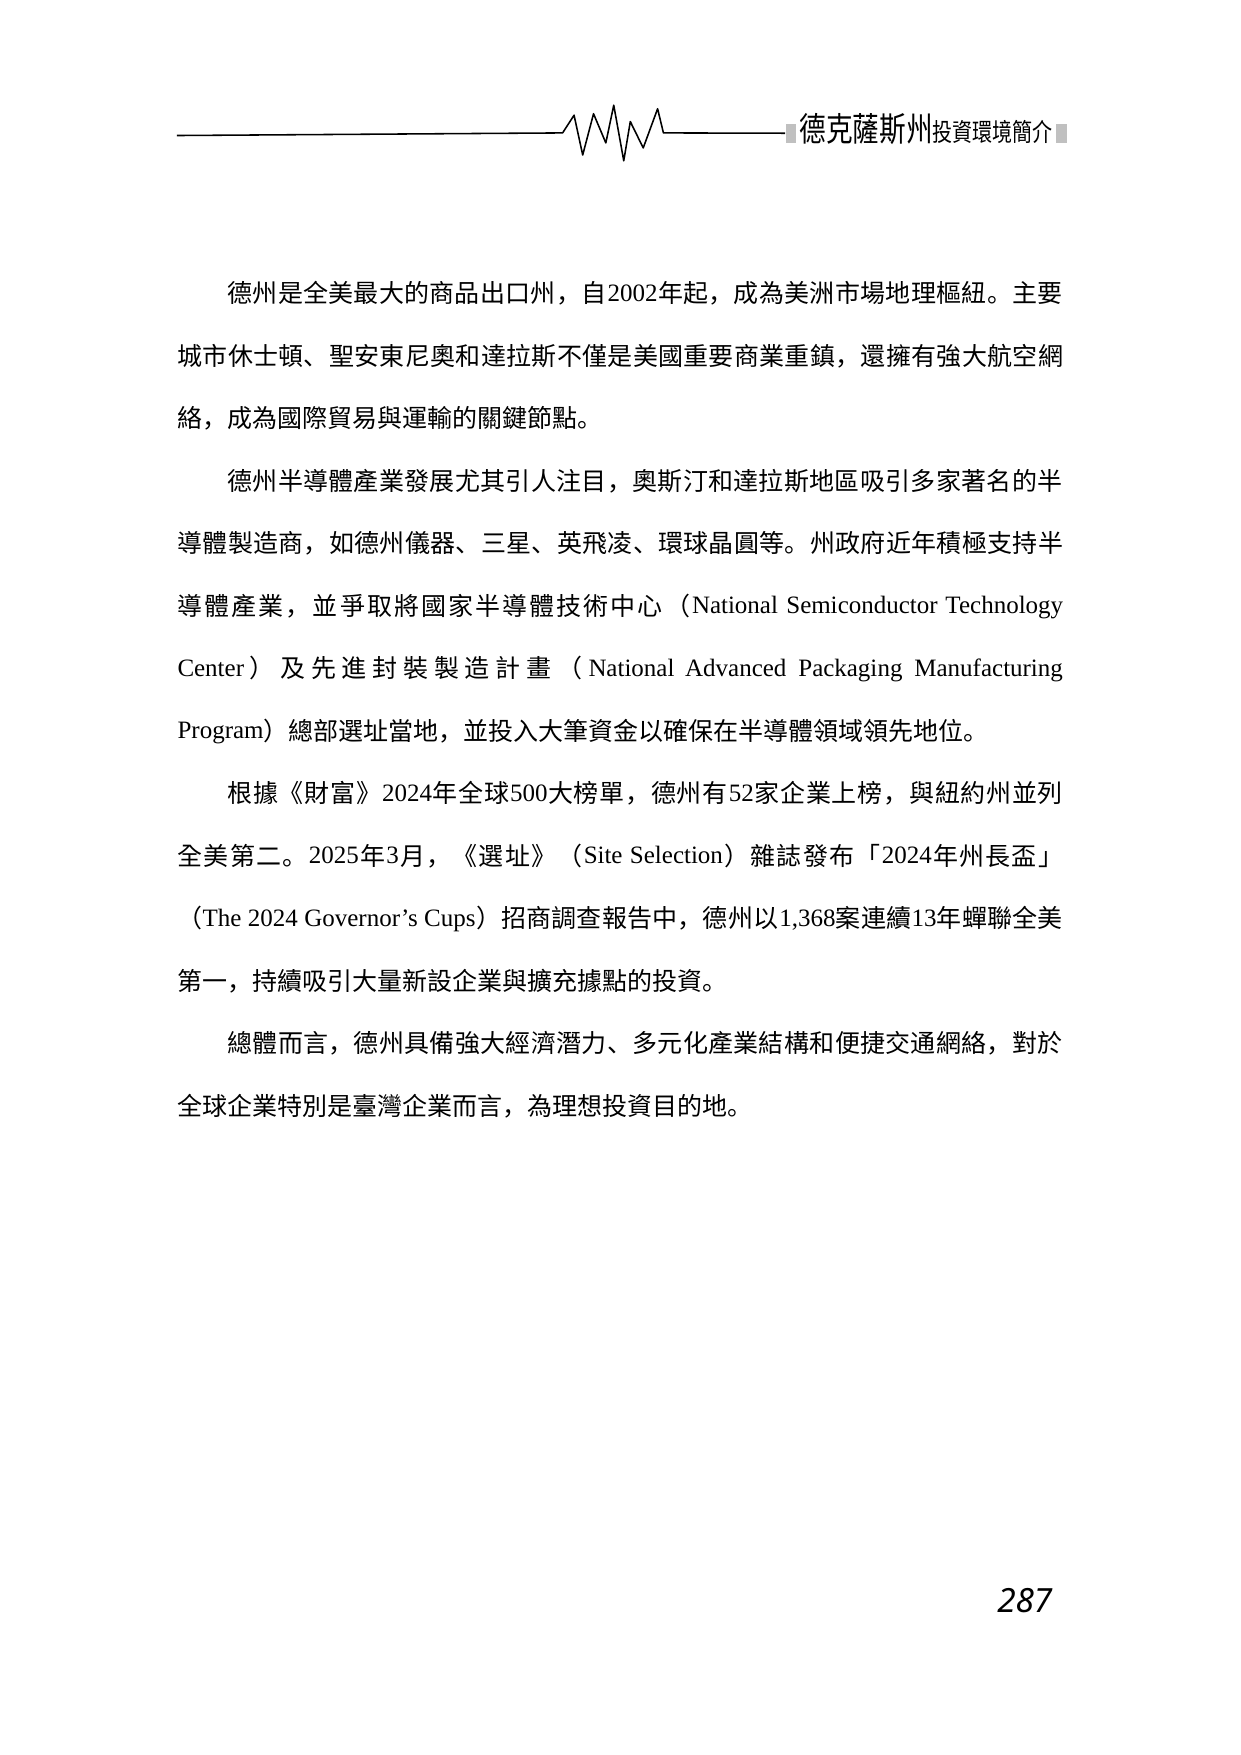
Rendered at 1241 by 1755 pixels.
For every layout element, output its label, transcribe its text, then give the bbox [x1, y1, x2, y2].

text 德州半導體產業發展尤其引人注目，奧斯汀和達拉斯地區吸引多家著名的半導體製造商，如德州儀器、三星、英飛凌、環球晶圓等。州政府近年積極支持半導體產業，並爭取將國家半導體技術中心（National Semiconductor Technology Center）及先進封裝製造計畫（National Advanced Packaging Manufacturing Program）總部選址當地，並投入大筆資金以確保在半導體領域領先地位。 [177, 438, 1063, 750]
text 德州是全美最大的商品出口州，自2002年起，成為美洲市場地理樞紐。主要城市休士頓、聖安東尼奧和達拉斯不僅是美國重要商業重鎮，還擁有強大航空網絡，成為國際貿易與運輸的關鍵節點。 [177, 250, 1063, 438]
text 總體而言，德州具備強大經濟潛力、多元化產業結構和便捷交通網絡，對於全球企業特別是臺灣企業而言，為理想投資目的地。 [177, 1000, 1063, 1125]
text 根據《財富》2024年全球500大榜單，德州有52家企業上榜，與紐約州並列全美第二。2025年3月，《選址》（Site Selection）雜誌發布「2024年州長盃」（The 2024 Governor’s Cups）招商調查報告中，德州以1,368案連續13年蟬聯全美第一，持續吸引大量新設企業與擴充據點的投資。 [177, 750, 1063, 1000]
